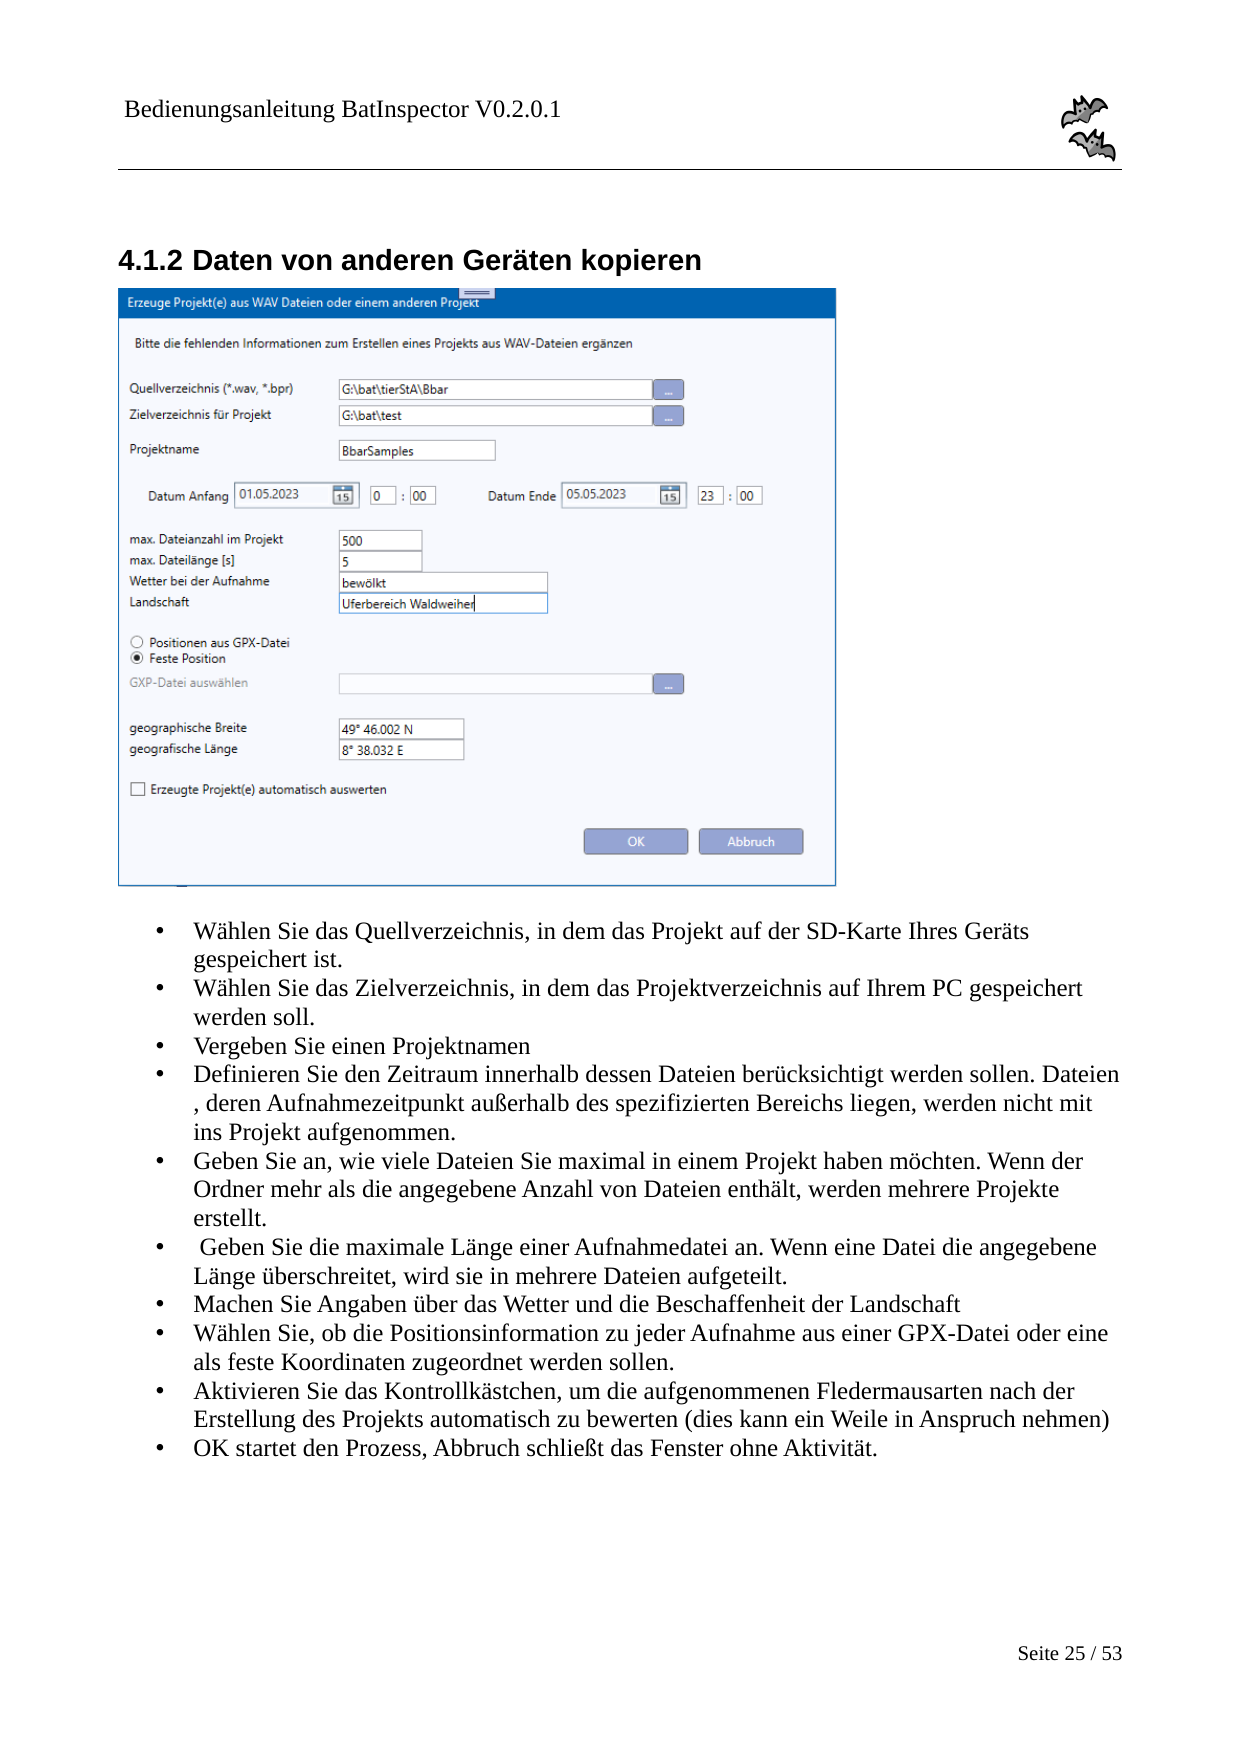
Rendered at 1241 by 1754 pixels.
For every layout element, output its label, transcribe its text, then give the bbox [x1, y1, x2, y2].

list Geben Sie die maximale Länge einer Aufnahmedatei an. Wenn eine Datei die angegebene Länge überschreitet, wird sie in mehrere Dateien aufgeteilt. [156, 1232, 1122, 1289]
list Geben Sie an, wie viele Dateien Sie maximal in einem Projekt haben möchten. Wenn der Ordner mehr als die angegebene Anzahl von Dateien enthält, werden mehrere Projekte erstellt. [156, 1146, 1122, 1232]
subtitle Daten von anderen Geräten kopieren [118, 243, 1122, 276]
list Machen Sie Angaben über das Wetter und die Beschaffenheit der Landschaft [156, 1289, 1122, 1318]
picture [1057, 95, 1120, 162]
list OK startet den Prozess, Abbruch schließt das Fenster ohne Aktivität. [156, 1433, 1122, 1462]
picture [118, 288, 837, 887]
list Wählen Sie das Zielverzeichnis, in dem das Projektverzeichnis auf Ihrem PC gespeichert werden soll. [156, 973, 1122, 1031]
list Wählen Sie das Quellverzeichnis, in dem das Projekt auf der SD-Karte Ihres Geräts gespeichert ist. [156, 916, 1122, 973]
list Aktivieren Sie das Kontrollkästchen, um die aufgenommenen Fledermausarten nach der Erstellung des Projekts automatisch zu bewerten (dies kann ein Weile in Anspruch nehmen) [156, 1376, 1122, 1433]
list Wählen Sie, ob die Positionsinformation zu jeder Aufnahme aus einer GPX-Datei oder eine als feste Koordinaten zugeordnet werden sollen. [156, 1318, 1122, 1376]
list Definieren Sie den Zeitraum innerhalb dessen Dateien berücksichtigt werden sollen. Dateien , deren Aufnahmezeitpunkt außerhalb des spezifizierten Bereichs liegen, werden nicht mit ins Projekt aufgenommen. [156, 1059, 1122, 1146]
list Vergeben Sie einen Projektnamen [156, 1031, 1122, 1059]
